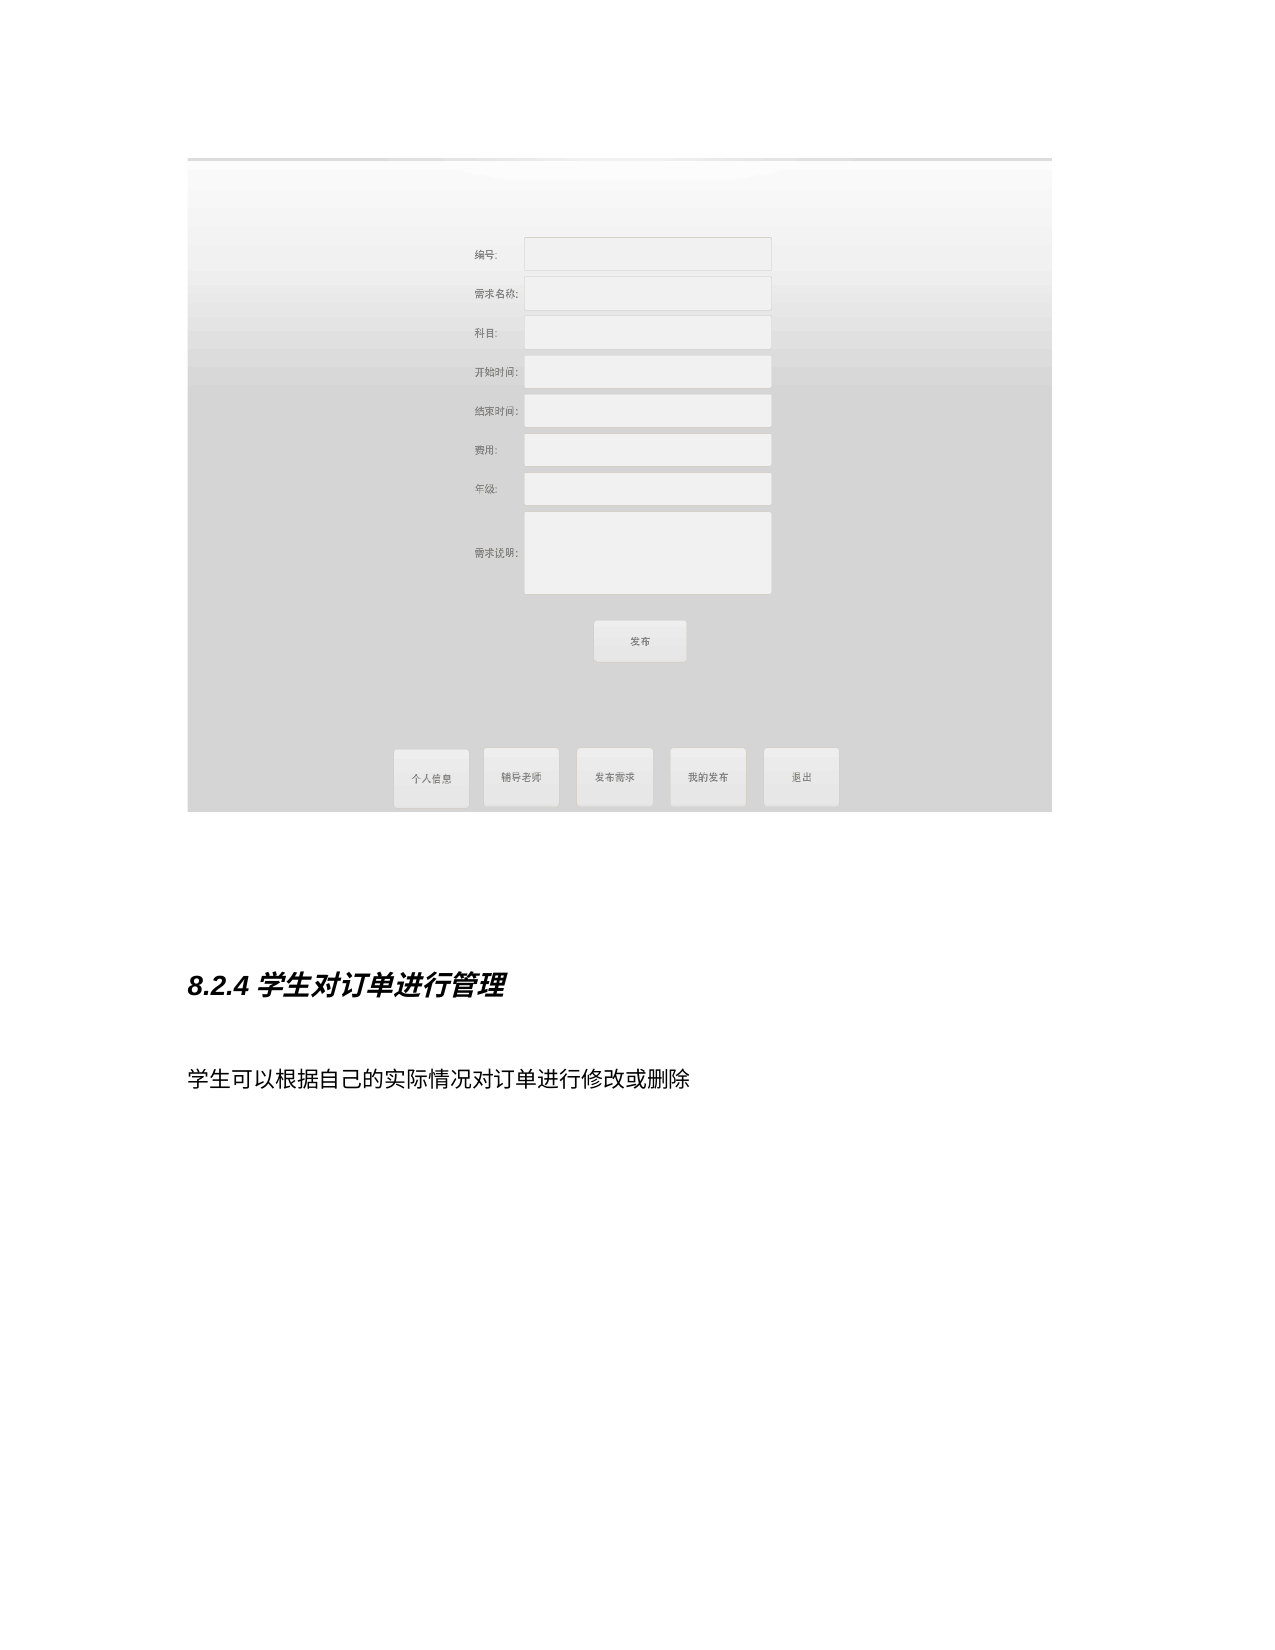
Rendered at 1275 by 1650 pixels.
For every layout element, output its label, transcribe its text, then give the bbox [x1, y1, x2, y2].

text 学生可以根据自己的实际情况对订单进行修改或删除 [187, 1061, 1087, 1094]
picture [187, 158, 1052, 812]
subtitle 8.2.4学生对订单进行管理 [187, 951, 1087, 1016]
